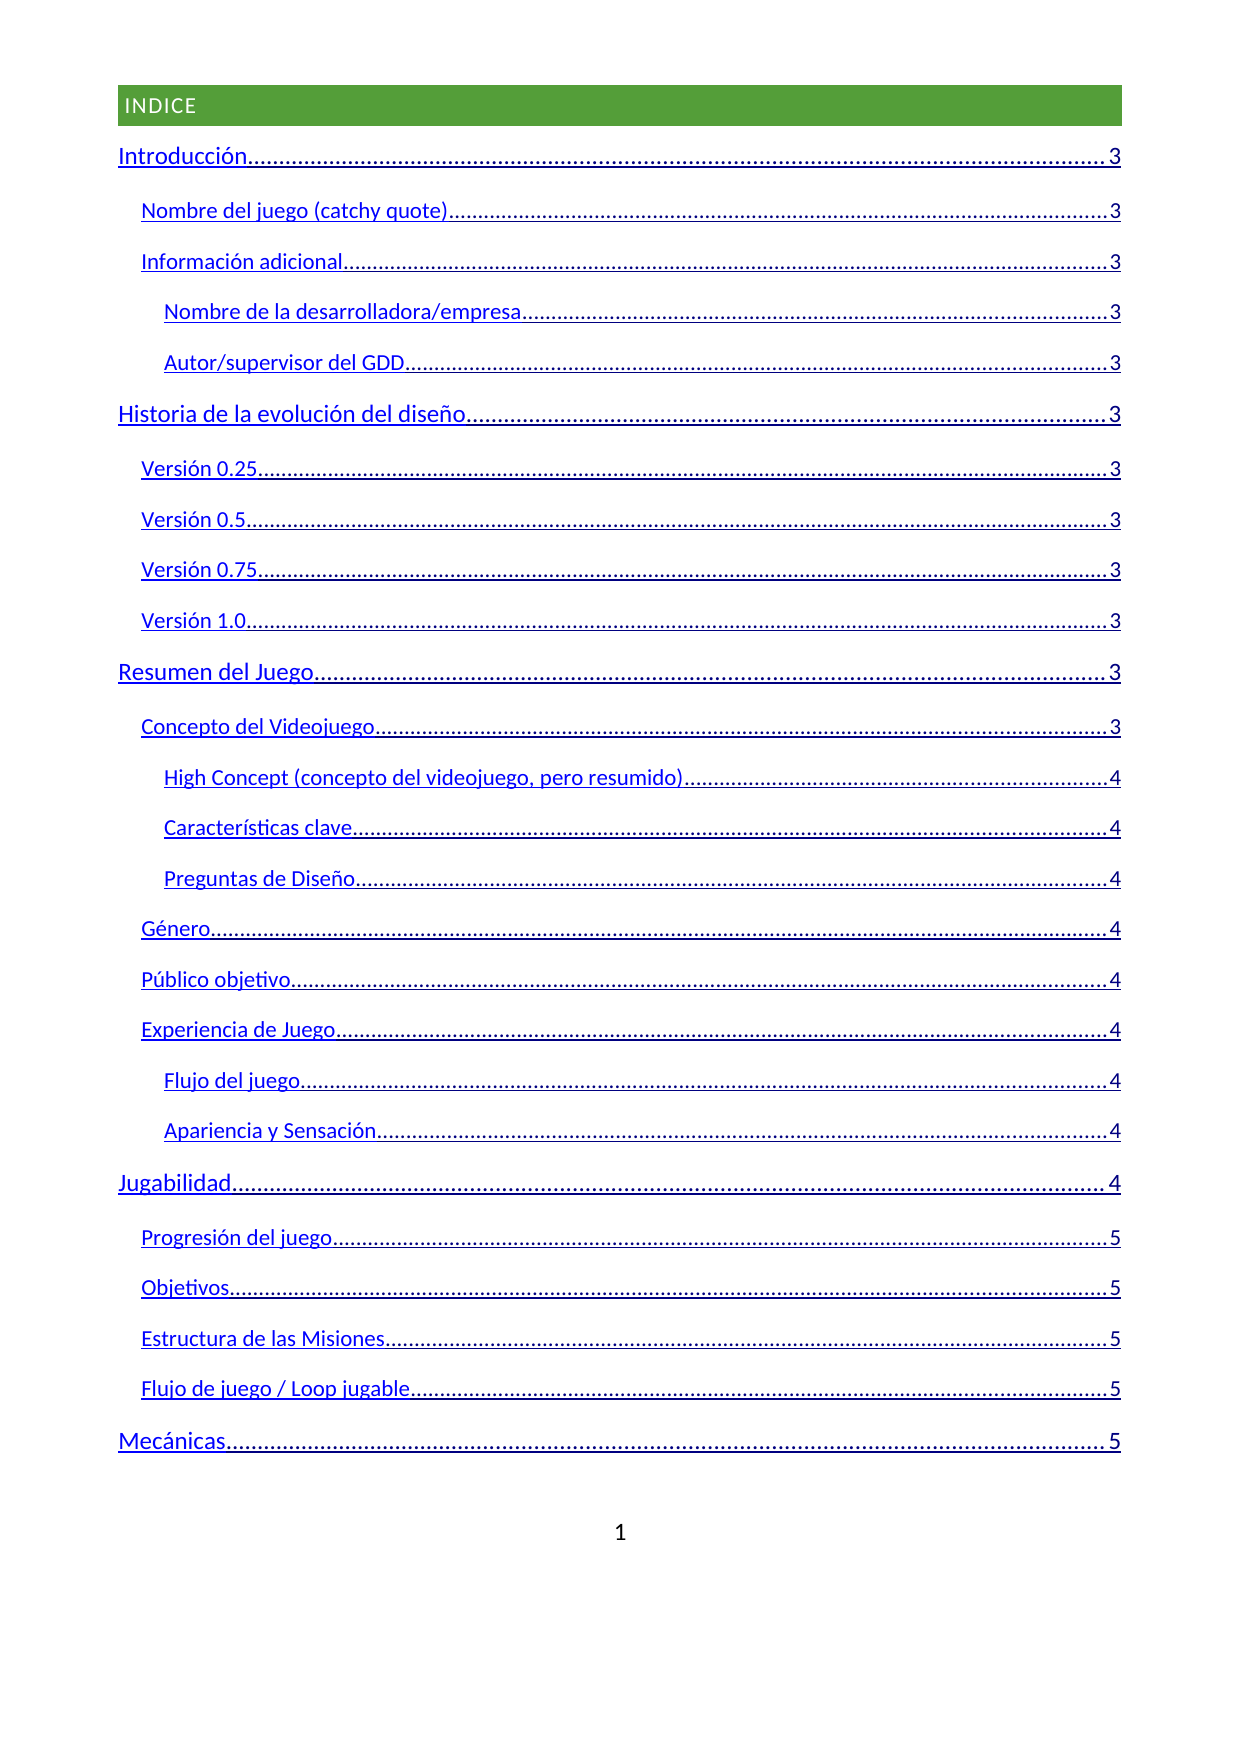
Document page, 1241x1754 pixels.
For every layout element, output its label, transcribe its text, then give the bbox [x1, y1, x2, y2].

text Resumen del Juego 3 [118, 656, 1122, 687]
text Mecánicas 5 [118, 1425, 1122, 1455]
text Flujo del juego 4 [164, 1066, 1122, 1094]
text High Concept (concepto del videojuego, pero resumido) 4 [164, 763, 1122, 791]
text Nombre del juego (catchy quote) 3 [141, 196, 1122, 224]
text Versión 1.0 3 [141, 606, 1122, 634]
text Versión 0.5 3 [141, 505, 1122, 533]
text Indice [124, 92, 1116, 120]
text Información adicional 3 [141, 247, 1122, 275]
text Preguntas de Diseño 4 [164, 864, 1122, 892]
text Características clave 4 [164, 813, 1122, 841]
text Versión 0.25 3 [141, 454, 1122, 482]
text Concepto del Videojuego 3 [141, 712, 1122, 740]
text Flujo de juego / Loop jugable 5 [141, 1374, 1122, 1402]
text Autor/supervisor del GDD 3 [164, 348, 1122, 376]
text Progresión del juego 5 [141, 1223, 1122, 1251]
text Estructura de las Misiones 5 [141, 1324, 1122, 1352]
text Objetivos 5 [141, 1273, 1122, 1301]
text Público objetivo 4 [141, 965, 1122, 993]
text Apariencia y Sensación 4 [164, 1116, 1122, 1144]
text Historia de la evolución del diseño 3 [118, 398, 1122, 429]
text Experiencia de Juego 4 [141, 1015, 1122, 1043]
text Nombre de la desarrolladora/empresa 3 [164, 297, 1122, 325]
text Jugabilidad 4 [118, 1167, 1122, 1197]
text Género 4 [141, 914, 1122, 942]
text Versión 0.75 3 [141, 555, 1122, 583]
text Introducción 3 [118, 141, 1122, 171]
